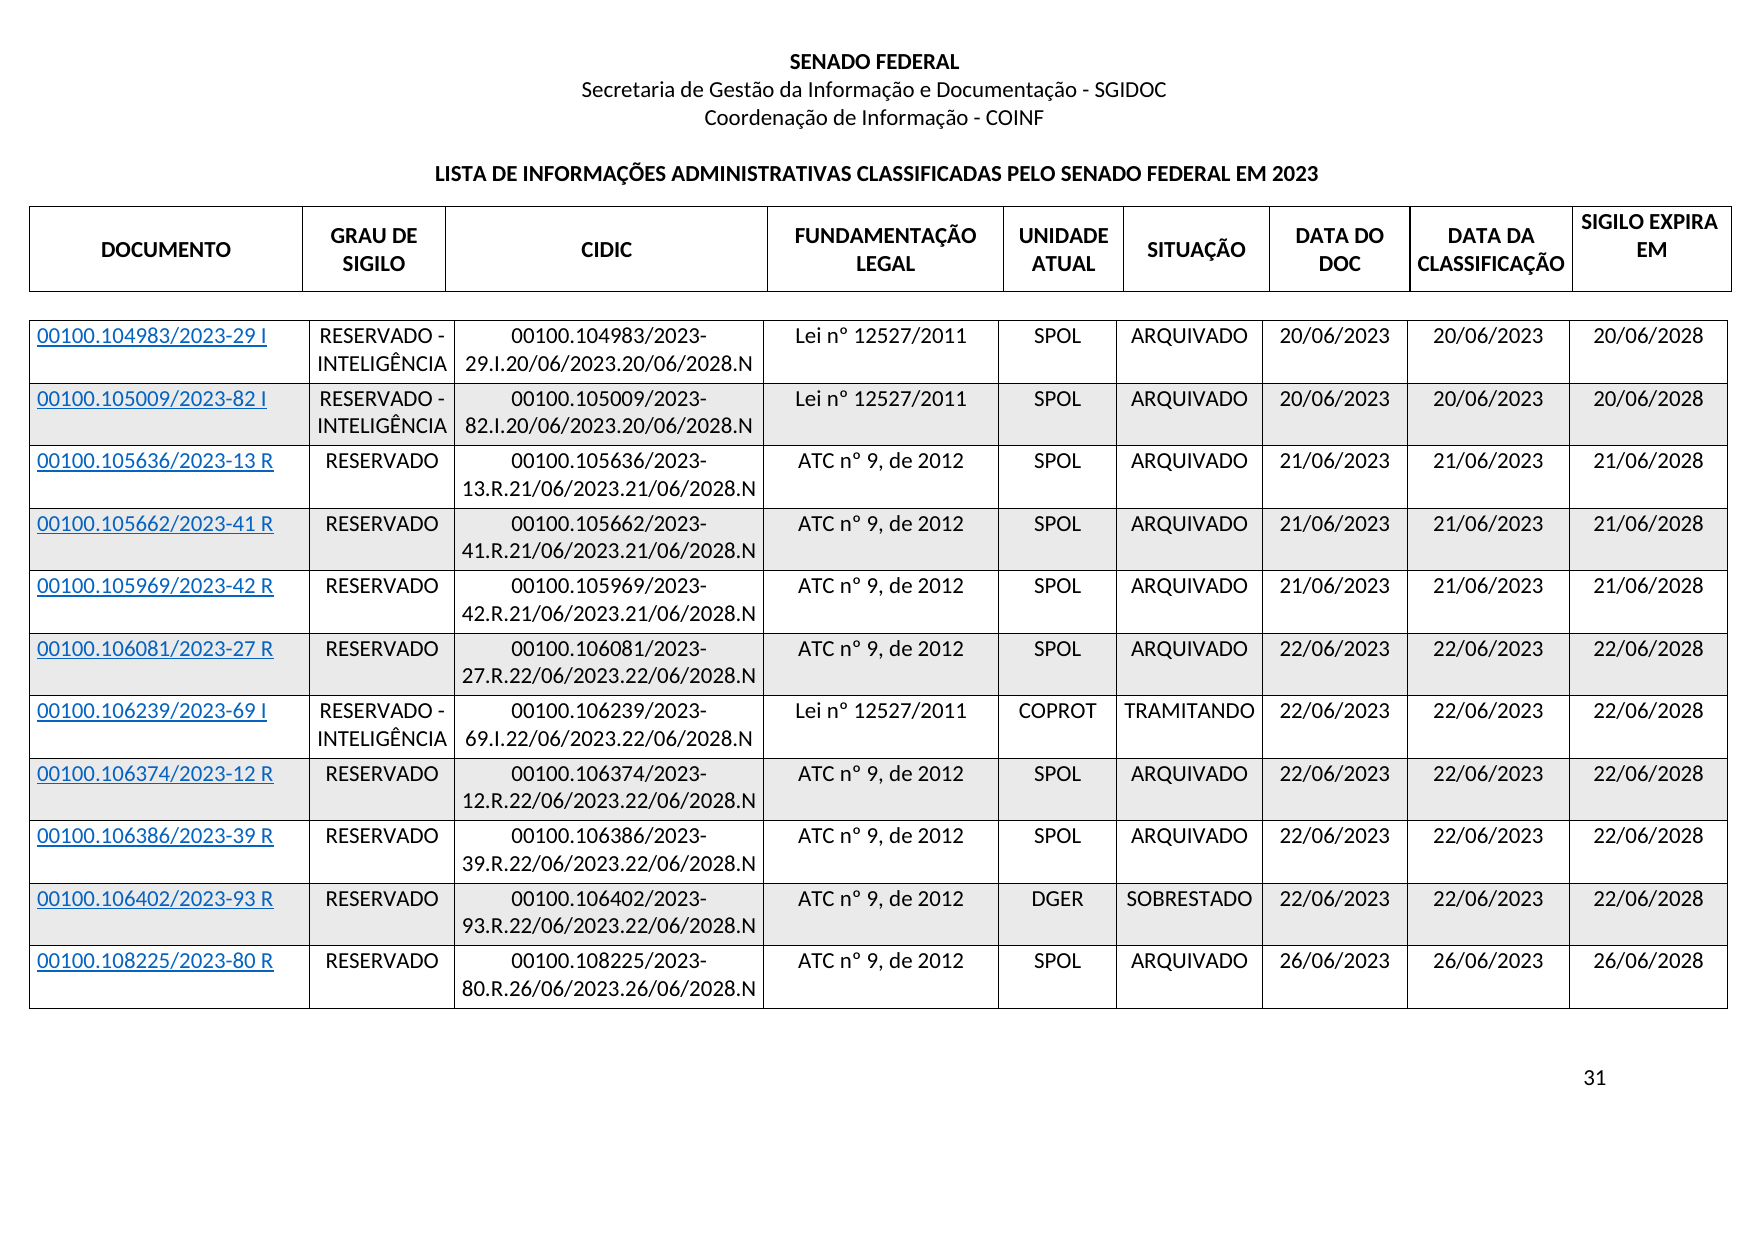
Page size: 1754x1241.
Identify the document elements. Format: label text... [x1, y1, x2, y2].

table_cell RESERVADO [310, 571, 454, 633]
table_cell 22/06/2028 [1570, 884, 1727, 945]
table_cell 20/06/2023 [1408, 384, 1569, 445]
table_cell 22/06/2023 [1408, 884, 1569, 945]
table_cell RESERVADO [310, 821, 454, 883]
table_cell 21/06/2023 [1263, 509, 1407, 570]
table_cell 22/06/2023 [1408, 821, 1569, 883]
table_cell RESERVADO - INTELIGÊNCIA [310, 384, 454, 445]
table_cell 00100.106081/2023-27 R [30, 634, 309, 695]
table_cell 21/06/2023 [1408, 446, 1569, 508]
table_cell 20/06/2023 [1263, 321, 1407, 383]
table_cell 00100.105969/2023-42 R [30, 571, 309, 633]
table_cell ATC nº 9, de 2012 [764, 571, 998, 633]
table_cell 00100.106386/2023-39 R [30, 821, 309, 883]
table_cell 21/06/2028 [1570, 571, 1727, 633]
table_cell 20/06/2023 [1263, 384, 1407, 445]
table_cell SPOL [999, 509, 1116, 570]
table_cell 00100.105009/2023-82.I.20/06/2023.20/06/2028.N [455, 384, 763, 445]
table_cell 00100.106239/2023-69 I [30, 696, 309, 758]
table_cell 22/06/2023 [1263, 696, 1407, 758]
table_cell RESERVADO - INTELIGÊNCIA [310, 696, 454, 758]
table_cell SPOL [999, 759, 1116, 820]
table_cell 21/06/2023 [1408, 571, 1569, 633]
table_cell RESERVADO [310, 509, 454, 570]
table_cell Lei nº 12527/2011 [764, 384, 998, 445]
table_cell ATC nº 9, de 2012 [764, 759, 998, 820]
table_cell 21/06/2023 [1408, 509, 1569, 570]
table_cell 22/06/2023 [1263, 759, 1407, 820]
table_cell 00100.108225/2023-80.R.26/06/2023.26/06/2028.N [455, 946, 763, 1008]
table_cell 21/06/2023 [1263, 446, 1407, 508]
table_cell ATC nº 9, de 2012 [764, 946, 998, 1008]
table_cell SPOL [999, 634, 1116, 695]
table_cell ARQUIVADO [1117, 946, 1262, 1008]
table_cell 22/06/2028 [1570, 821, 1727, 883]
table_cell ATC nº 9, de 2012 [764, 634, 998, 695]
table_cell SPOL [999, 384, 1116, 445]
table_cell ARQUIVADO [1117, 321, 1262, 383]
table_cell RESERVADO [310, 946, 454, 1008]
table_cell RESERVADO [310, 884, 454, 945]
table_cell SPOL [999, 821, 1116, 883]
table_cell 00100.105636/2023-13 R [30, 446, 309, 508]
table_cell 00100.105009/2023-82 I [30, 384, 309, 445]
table_cell 00100.106239/2023-69.I.22/06/2023.22/06/2028.N [455, 696, 763, 758]
table_cell 22/06/2023 [1408, 634, 1569, 695]
table_cell COPROT [999, 696, 1116, 758]
table_cell 22/06/2023 [1263, 884, 1407, 945]
table_cell 26/06/2023 [1408, 946, 1569, 1008]
table_cell DGER [999, 884, 1116, 945]
table_cell RESERVADO [310, 634, 454, 695]
table_cell RESERVADO [310, 759, 454, 820]
table_cell SPOL [999, 321, 1116, 383]
table_cell SPOL [999, 571, 1116, 633]
table_cell Lei nº 12527/2011 [764, 321, 998, 383]
table_cell ARQUIVADO [1117, 446, 1262, 508]
table_cell ATC nº 9, de 2012 [764, 884, 998, 945]
table_cell SOBRESTADO [1117, 884, 1262, 945]
table_cell 22/06/2028 [1570, 634, 1727, 695]
table_cell Lei nº 12527/2011 [764, 696, 998, 758]
table_cell 21/06/2028 [1570, 446, 1727, 508]
table_cell 26/06/2028 [1570, 946, 1727, 1008]
table_cell 00100.104983/2023-29 I [30, 321, 309, 383]
table_cell 00100.105636/2023-13.R.21/06/2023.21/06/2028.N [455, 446, 763, 508]
table_cell ARQUIVADO [1117, 634, 1262, 695]
table_cell 26/06/2023 [1263, 946, 1407, 1008]
table_cell ARQUIVADO [1117, 509, 1262, 570]
table_cell RESERVADO [310, 446, 454, 508]
table_cell 00100.105662/2023-41.R.21/06/2023.21/06/2028.N [455, 509, 763, 570]
table_cell 00100.106386/2023-39.R.22/06/2023.22/06/2028.N [455, 821, 763, 883]
table_cell 21/06/2023 [1263, 571, 1407, 633]
table_cell ARQUIVADO [1117, 384, 1262, 445]
table_cell 22/06/2028 [1570, 696, 1727, 758]
table_cell 20/06/2023 [1408, 321, 1569, 383]
table_cell 00100.108225/2023-80 R [30, 946, 309, 1008]
table_cell 22/06/2023 [1263, 821, 1407, 883]
table_cell 00100.106374/2023-12.R.22/06/2023.22/06/2028.N [455, 759, 763, 820]
table_cell 00100.105969/2023-42.R.21/06/2023.21/06/2028.N [455, 571, 763, 633]
table_cell 20/06/2028 [1570, 384, 1727, 445]
table_cell 00100.106402/2023-93 R [30, 884, 309, 945]
table_cell 00100.104983/2023-29.I.20/06/2023.20/06/2028.N [455, 321, 763, 383]
table_cell 22/06/2023 [1408, 696, 1569, 758]
table_cell ATC nº 9, de 2012 [764, 509, 998, 570]
table_cell RESERVADO - INTELIGÊNCIA [310, 321, 454, 383]
table_cell SPOL [999, 946, 1116, 1008]
table_cell TRAMITANDO [1117, 696, 1262, 758]
table_cell 00100.106402/2023-93.R.22/06/2023.22/06/2028.N [455, 884, 763, 945]
table_cell ATC nº 9, de 2012 [764, 446, 998, 508]
table_cell SPOL [999, 446, 1116, 508]
table_cell ARQUIVADO [1117, 571, 1262, 633]
table_cell ARQUIVADO [1117, 821, 1262, 883]
table_cell 22/06/2028 [1570, 759, 1727, 820]
table_cell 21/06/2028 [1570, 509, 1727, 570]
table_cell 22/06/2023 [1408, 759, 1569, 820]
table_cell ARQUIVADO [1117, 759, 1262, 820]
table_cell 22/06/2023 [1263, 634, 1407, 695]
table_cell 00100.106374/2023-12 R [30, 759, 309, 820]
table_cell 20/06/2028 [1570, 321, 1727, 383]
table_cell ATC nº 9, de 2012 [764, 821, 998, 883]
table_cell 00100.105662/2023-41 R [30, 509, 309, 570]
table_cell 00100.106081/2023-27.R.22/06/2023.22/06/2028.N [455, 634, 763, 695]
